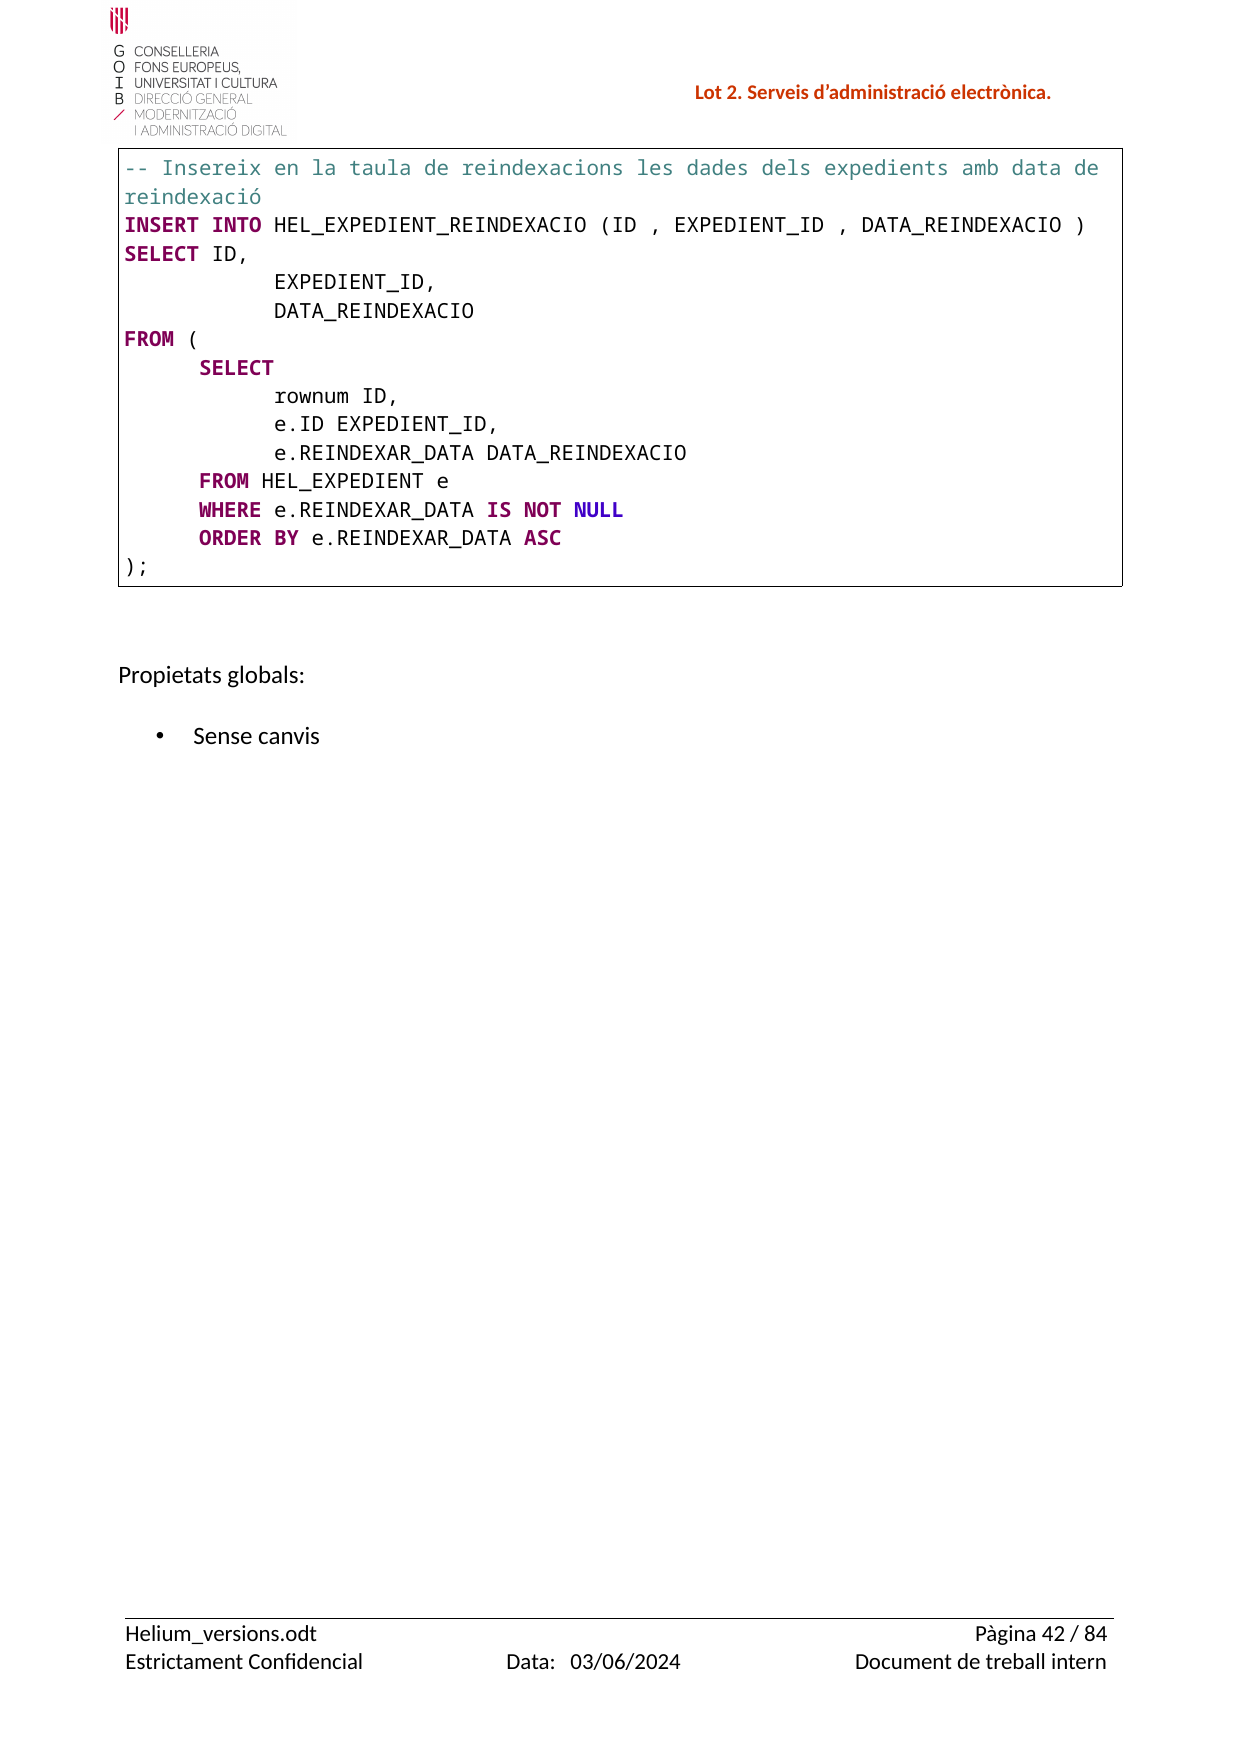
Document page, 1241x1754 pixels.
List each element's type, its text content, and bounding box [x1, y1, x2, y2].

table_header -- Insereix en la taula de reindexacions les dades dels expedients amb data de reindexació INSERT INTO HEL_EXPEDIENT_REINDEXACIO (ID , EXPEDIENT_ID , DATA_REINDEXACIO ) SELECT ID, EXPEDIENT_ID, DATA_REINDEXACIO FROM ( SELECT rownum ID, e.ID EXPEDIENT_ID, e.REINDEXAR_DATA DATA_REINDEXACIO FROM HEL_EXPEDIENT e WHERE e.REINDEXAR_DATA IS NOT NULL ORDER BY e.REINDEXAR_DATA ASC ); [119, 149, 1122, 586]
text Propietats globals: [118, 659, 1122, 689]
list Sense canvis [156, 720, 1122, 750]
picture [100, 0, 297, 144]
